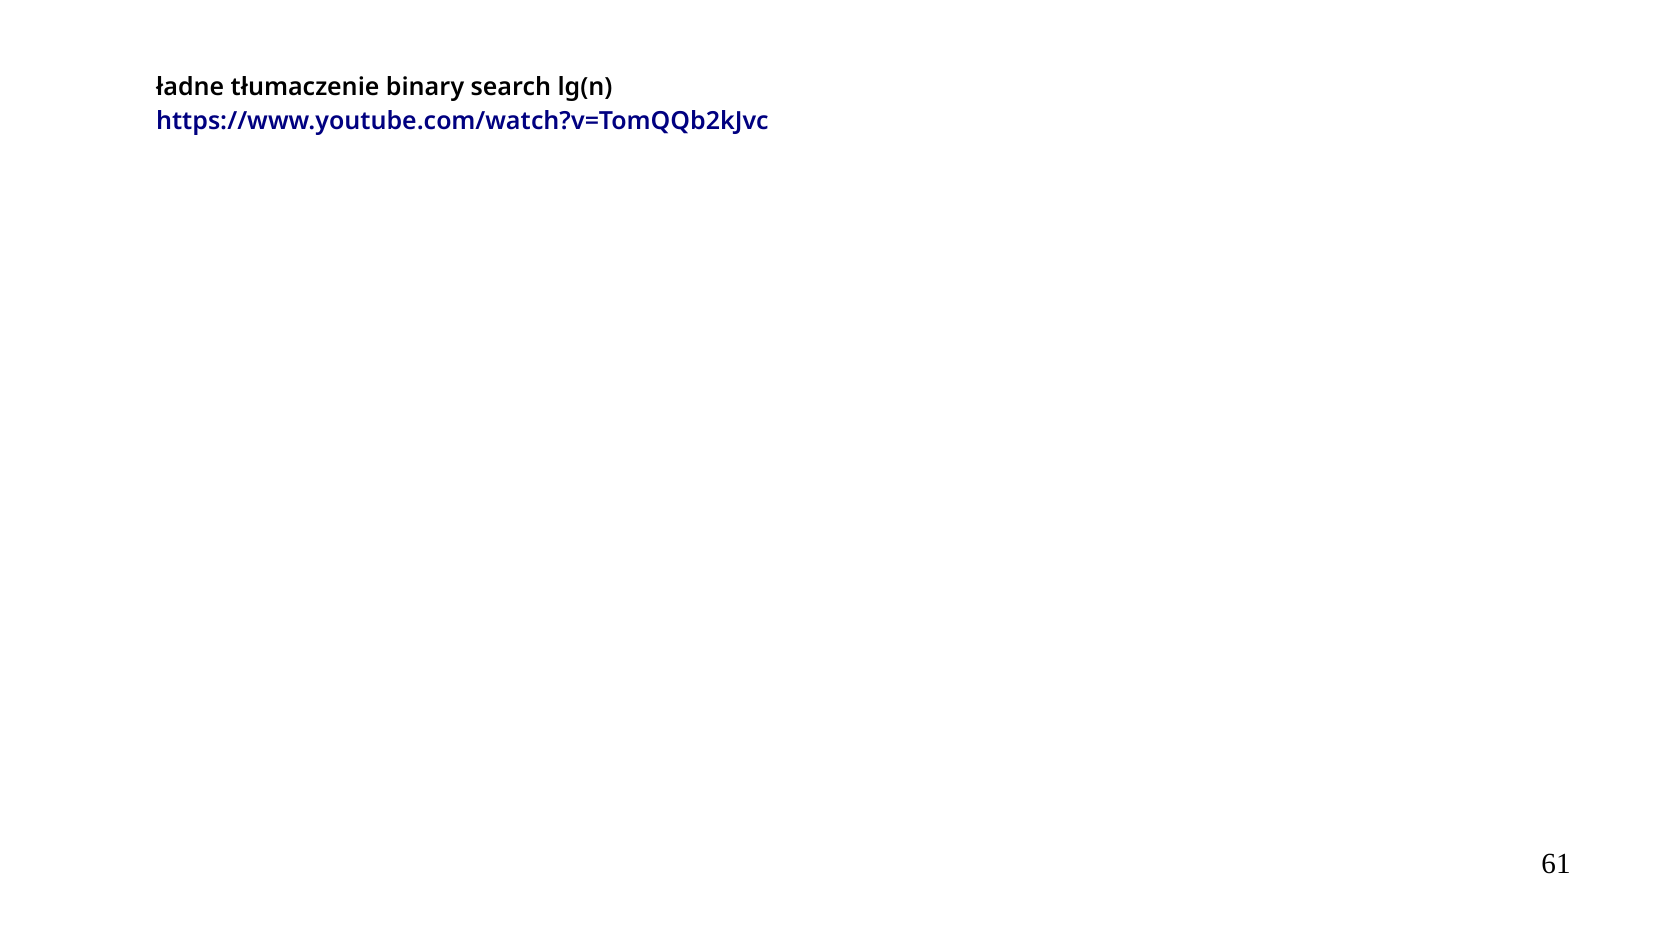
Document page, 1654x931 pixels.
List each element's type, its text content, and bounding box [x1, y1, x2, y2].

text_box ładne tłumaczenie binary search lg(n) https://www.youtube.com/watch?v=TomQQb2kJvc [141, 61, 1177, 140]
